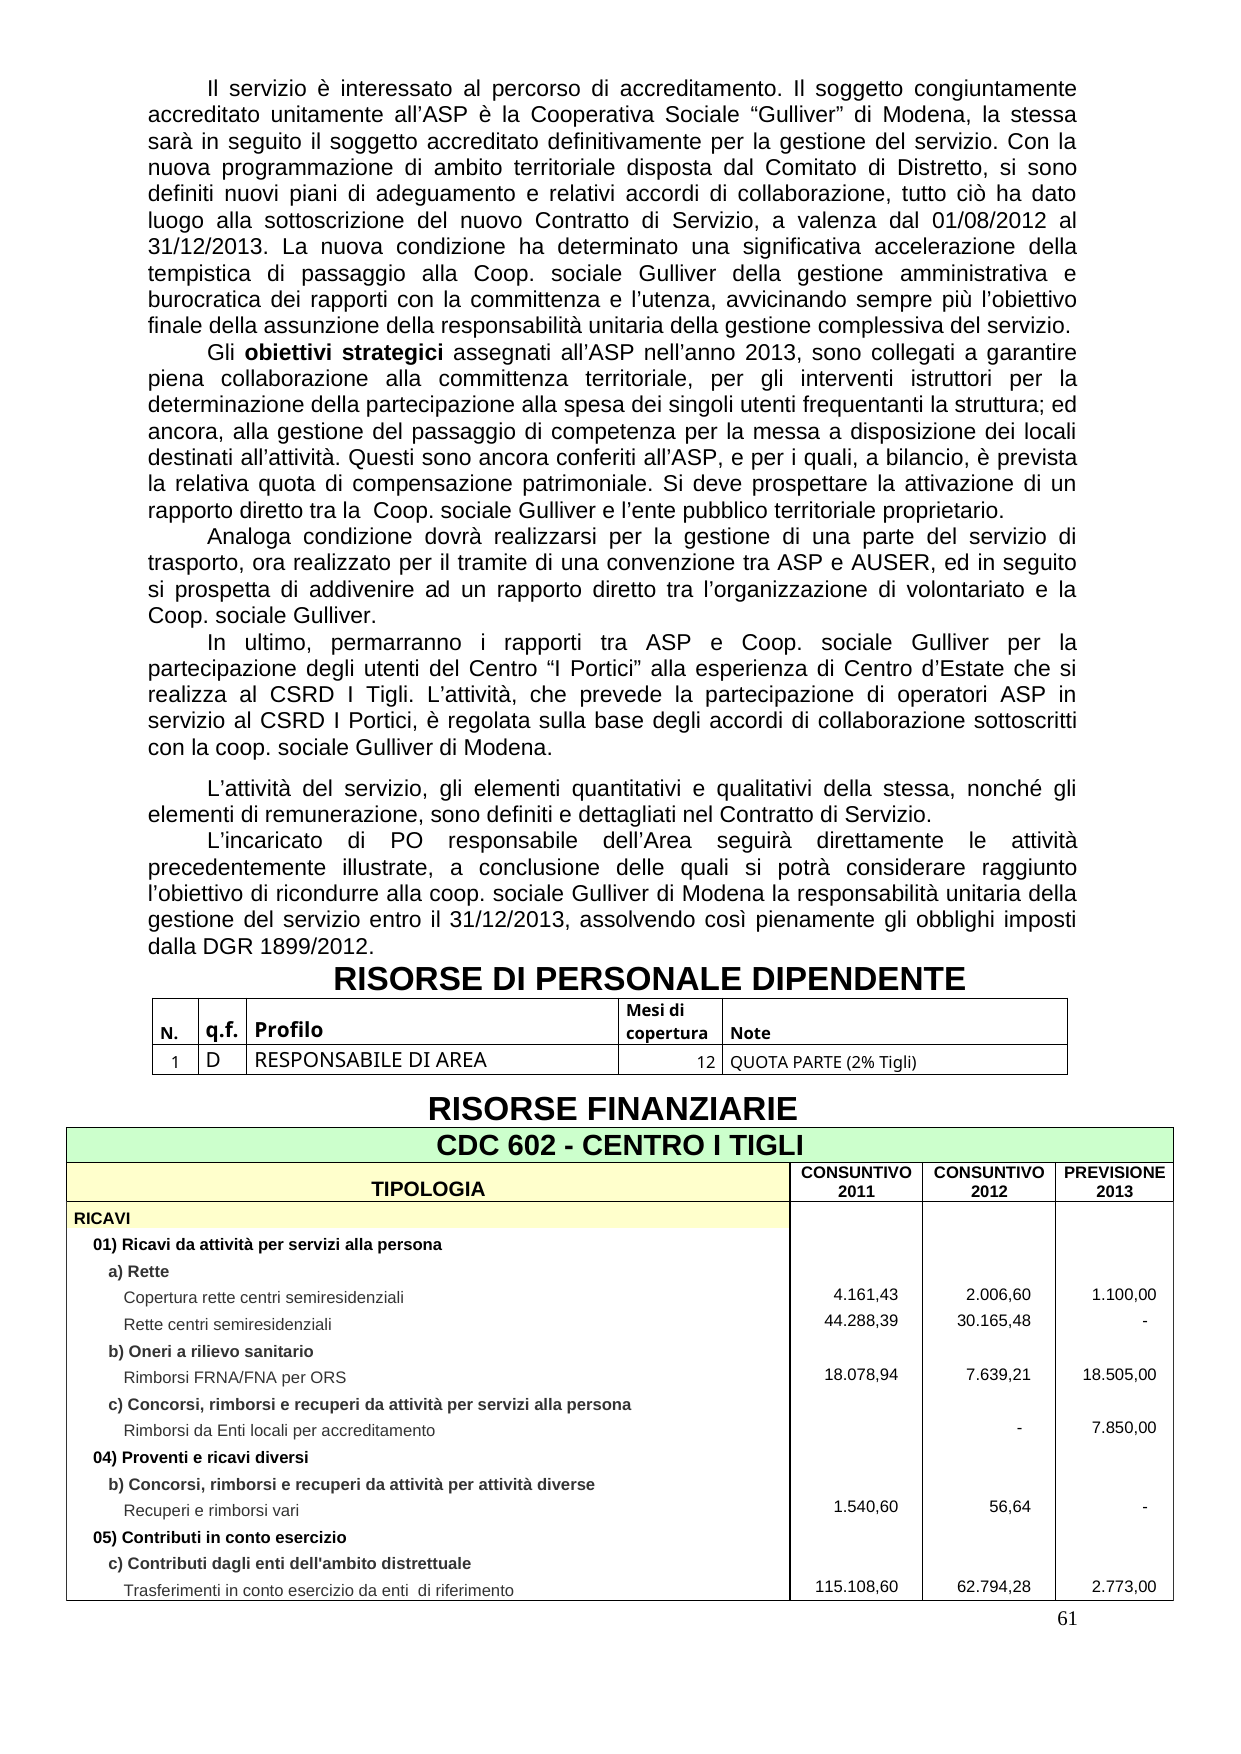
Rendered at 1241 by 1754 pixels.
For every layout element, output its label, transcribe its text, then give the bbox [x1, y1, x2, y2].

table_cell [791, 1202, 922, 1228]
table_cell [791, 1228, 922, 1254]
table_cell 04) Proventi e ricavi diversi [86, 1440, 789, 1467]
table_cell RICAVI [67, 1202, 789, 1228]
table_cell CONSUNTIVO 2012 [923, 1163, 1055, 1201]
table_cell a) Rette [101, 1254, 789, 1281]
table_cell [791, 1440, 922, 1467]
table_cell 44.288,39 [791, 1308, 922, 1334]
table_cell 1 [153, 1045, 198, 1073]
table_cell [923, 1228, 1055, 1254]
table_cell [791, 1254, 922, 1281]
table_header N. [153, 999, 198, 1044]
table_cell [791, 1414, 922, 1440]
table_cell [1056, 1520, 1173, 1547]
table_cell [67, 1334, 86, 1361]
table_cell 2.773,00 [1056, 1573, 1173, 1600]
table_cell [67, 1494, 86, 1520]
table_cell 18.078,94 [791, 1361, 922, 1387]
table_cell [67, 1387, 86, 1414]
table_cell [1056, 1467, 1173, 1493]
table_cell Rimborsi FRNA/FNA per ORS [116, 1361, 789, 1387]
table_cell - [1056, 1308, 1173, 1334]
table_cell PREVISIONE 2013 [1056, 1163, 1173, 1201]
table_cell [1056, 1334, 1173, 1361]
table_cell 115.108,60 [791, 1573, 922, 1600]
table_header Note [723, 999, 1067, 1044]
table_cell [791, 1547, 922, 1573]
table_header CDC 602 - CENTRO I TIGLI [67, 1128, 1173, 1162]
table_cell [923, 1254, 1055, 1281]
subtitle Il servizio è interessato al percorso di accreditamento. Il soggetto congiuntamente accreditato unitamente all’ASP è la Cooperativa Sociale “Gulliver” di Modena, la stessa sarà in seguito il soggetto accreditato definitivamente per la gestione del servizio. Con la nuova programmazione di ambito territoriale disposta dal Comitato di Distretto, si sono definiti nuovi piani di adeguamento e relativi accordi di collaborazione, tutto ciò ha dato luogo alla sottoscrizione del nuovo Contratto di Servizio, a valenza dal 01/08/2012 al 31/12/2013. La nuova condizione ha determinato una significativa accelerazione della tempistica di passaggio alla Coop. sociale Gulliver della gestione amministrativa e burocratica dei rapporti con la committenza e l’utenza, avvicinando sempre più l’obiettivo finale della assunzione della responsabilità unitaria della gestione complessiva del servizio. [148, 75, 1078, 338]
table_cell [923, 1334, 1055, 1361]
table_cell - [923, 1414, 1055, 1440]
table_cell [923, 1202, 1055, 1228]
table_header Mesi di copertura [619, 999, 722, 1044]
text L’attività del servizio, gli elementi quantitativi e qualitativi della stessa, nonché gli elementi di remunerazione, sono definiti e dettagliati nel Contratto di Servizio. [148, 774, 1078, 827]
table_cell 62.794,28 [923, 1573, 1055, 1600]
table_cell D [199, 1045, 246, 1073]
table_cell [923, 1440, 1055, 1467]
table_cell 1.100,00 [1056, 1281, 1173, 1307]
table_cell CONSUNTIVO 2011 [791, 1163, 922, 1201]
table_cell b) Concorsi, rimborsi e recuperi da attività per attività diverse [101, 1467, 789, 1493]
table_cell [67, 1228, 86, 1254]
table_cell 2.006,60 [923, 1281, 1055, 1307]
table_cell [67, 1520, 86, 1547]
table_cell RESPONSABILE DI AREA [247, 1045, 618, 1073]
table_cell [86, 1414, 101, 1440]
table_cell [791, 1520, 922, 1547]
table_cell [791, 1387, 922, 1414]
table_cell 1.540,60 [791, 1494, 922, 1520]
table_cell 56,64 [923, 1494, 1055, 1520]
text RISORSE DI PERSONALE DIPENDENTE [148, 959, 1152, 997]
table_cell [923, 1547, 1055, 1573]
table_cell TIPOLOGIA [67, 1163, 789, 1201]
table_cell [923, 1387, 1055, 1414]
table_cell [86, 1254, 101, 1281]
table_cell [791, 1467, 922, 1493]
table_cell 30.165,48 [923, 1308, 1055, 1334]
table_cell Copertura rette centri semiresidenziali [116, 1281, 789, 1307]
table_cell [67, 1573, 86, 1600]
table_cell [67, 1547, 86, 1573]
table_cell [67, 1308, 86, 1334]
subtitle Gli obiettivi strategici assegnati all’ASP nell’anno 2013, sono collegati a garantire piena collaborazione alla committenza territoriale, per gli interventi istruttori per la determinazione della partecipazione alla spesa dei singoli utenti frequentanti la struttura; ed ancora, alla gestione del passaggio di competenza per la messa a disposizione dei locali destinati all’attività. Questi sono ancora conferiti all’ASP, e per i quali, a bilancio, è prevista la relativa quota di compensazione patrimoniale. Si deve prospettare la attivazione di un rapporto diretto tra la Coop. sociale Gulliver e l’ente pubblico territoriale proprietario. [148, 338, 1078, 523]
text In ultimo, permarranno i rapporti tra ASP e Coop. sociale Gulliver per la partecipazione degli utenti del Centro “I Portici” alla esperienza di Centro d’Estate che si realizza al CSRD I Tigli. L’attività, che prevede la partecipazione di operatori ASP in servizio al CSRD I Portici, è regolata sulla base degli accordi di collaborazione sottoscritti con la coop. sociale Gulliver di Modena. [148, 628, 1078, 760]
table_cell [101, 1308, 116, 1334]
text Analoga condizione dovrà realizzarsi per la gestione di una parte del servizio di trasporto, ora realizzato per il tramite di una convenzione tra ASP e AUSER, ed in seguito si prospetta di addivenire ad un rapporto diretto tra l’organizzazione di volontariato e la Coop. sociale Gulliver. [148, 523, 1078, 628]
text L’incaricato di PO responsabile dell’Area seguirà direttamente le attività precedentemente illustrate, a conclusione delle quali si potrà considerare raggiunto l’obiettivo di ricondurre alla coop. sociale Gulliver di Modena la responsabilità unitaria della gestione del servizio entro il 31/12/2013, assolvendo così pienamente gli obblighi imposti dalla DGR 1899/2012. [148, 827, 1078, 959]
table_cell 7.850,00 [1056, 1414, 1173, 1440]
table_cell [86, 1494, 101, 1520]
table_cell [923, 1467, 1055, 1493]
table_cell [86, 1334, 101, 1361]
table_cell [101, 1494, 116, 1520]
table_cell 12 [619, 1045, 722, 1073]
table_cell 01) Ricavi da attività per servizi alla persona [86, 1228, 789, 1254]
table_cell [67, 1254, 86, 1281]
table_cell Rimborsi da Enti locali per accreditamento [116, 1414, 789, 1440]
table_cell [86, 1361, 101, 1387]
table_cell c) Concorsi, rimborsi e recuperi da attività per servizi alla persona [101, 1387, 789, 1414]
table_cell Recuperi e rimborsi vari [116, 1494, 789, 1520]
table_cell [1056, 1387, 1173, 1414]
table_header Profilo [247, 999, 618, 1044]
table_cell [86, 1467, 101, 1493]
table_cell [101, 1281, 116, 1307]
table_cell [1056, 1228, 1173, 1254]
table_cell [86, 1387, 101, 1414]
table_cell 7.639,21 [923, 1361, 1055, 1387]
table_cell 4.161,43 [791, 1281, 922, 1307]
table_cell [86, 1281, 101, 1307]
table_cell [791, 1334, 922, 1361]
table_cell [1056, 1202, 1173, 1228]
table_cell b) Oneri a rilievo sanitario [101, 1334, 789, 1361]
table_cell [67, 1414, 86, 1440]
table_cell [1056, 1440, 1173, 1467]
table_cell [1056, 1547, 1173, 1573]
table_cell - [1056, 1494, 1173, 1520]
table_cell 05) Contributi in conto esercizio [86, 1520, 789, 1547]
table_cell [86, 1547, 101, 1573]
table_cell [67, 1467, 86, 1493]
table_cell [923, 1520, 1055, 1547]
table_cell [86, 1308, 101, 1334]
table_cell QUOTA PARTE (2% Tigli) [723, 1045, 1067, 1073]
table_cell [67, 1281, 86, 1307]
table_cell [101, 1414, 116, 1440]
table_cell [1056, 1254, 1173, 1281]
table_cell Rette centri semiresidenziali [116, 1308, 789, 1334]
table_cell [67, 1361, 86, 1387]
table_cell [101, 1361, 116, 1387]
table_cell [101, 1573, 116, 1600]
table_cell [86, 1573, 101, 1600]
text RISORSE FINANZIARIE [74, 1089, 1152, 1127]
table_cell c) Contributi dagli enti dell'ambito distrettuale [101, 1547, 789, 1573]
table_cell [67, 1440, 86, 1467]
table_cell Trasferimenti in conto esercizio da enti di riferimento [116, 1573, 789, 1600]
table_cell 18.505,00 [1056, 1361, 1173, 1387]
table_header q.f. [199, 999, 246, 1044]
